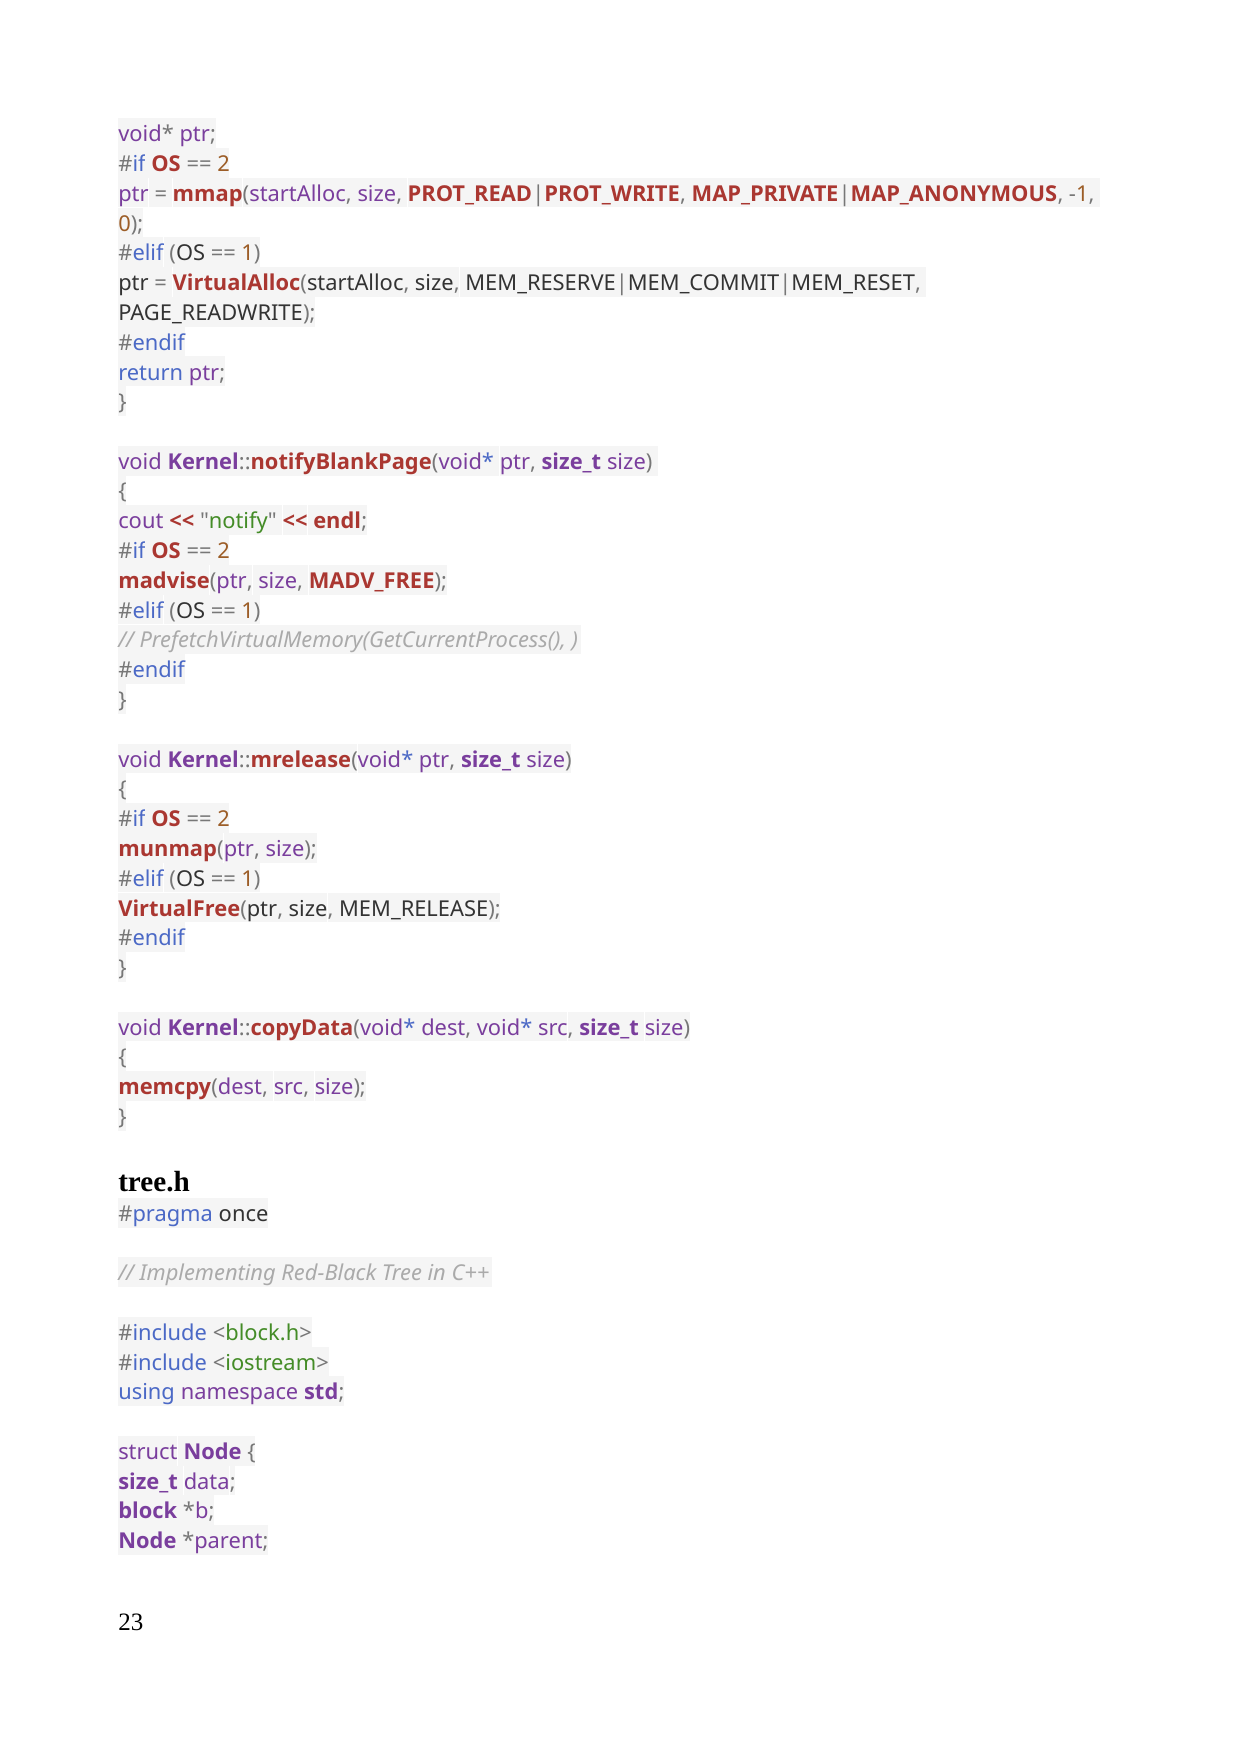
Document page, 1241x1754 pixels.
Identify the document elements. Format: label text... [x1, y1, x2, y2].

text // Implementing Red-Black Tree in C++ [118, 1257, 1122, 1287]
text using namespace std; [118, 1376, 1122, 1406]
text #pragma once [118, 1198, 1122, 1228]
text return ptr; [118, 356, 1122, 386]
text #include <block.h> [118, 1317, 1122, 1347]
text memcpy(dest, src, size); [118, 1071, 1122, 1101]
text struct Node { [118, 1436, 1122, 1466]
text #elif (OS == 1) [118, 237, 1122, 267]
text // PrefetchVirtualMemory(GetCurrentProcess(), ) [118, 624, 1122, 654]
text void Kernel::mrelease(void* ptr, size_t size) [118, 743, 1122, 773]
text cout << "notify" << endl; [118, 505, 1122, 535]
text #elif (OS == 1) [118, 595, 1122, 624]
text madvise(ptr, size, MADV_FREE); [118, 565, 1122, 595]
text #elif (OS == 1) [118, 863, 1122, 892]
text { [118, 773, 1122, 803]
text size_t data; [118, 1466, 1122, 1495]
text munmap(ptr, size); [118, 833, 1122, 863]
text VirtualFree(ptr, size, MEM_RELEASE); [118, 892, 1122, 922]
text #endif [118, 922, 1122, 952]
text } [118, 952, 1122, 982]
text #include <iostream> [118, 1347, 1122, 1376]
text ptr = mmap(startAlloc, size, PROT_READ|PROT_WRITE, MAP_PRIVATE|MAP_ANONYMOUS, -1, 0); [118, 178, 1122, 237]
text block *b; [118, 1495, 1122, 1525]
text void Kernel::copyData(void* dest, void* src, size_t size) [118, 1012, 1122, 1041]
text #endif [118, 654, 1122, 684]
text tree.h [118, 1164, 1122, 1198]
text { [118, 476, 1122, 505]
text #endif [118, 327, 1122, 356]
text { [118, 1041, 1122, 1071]
text } [118, 684, 1122, 714]
text } [118, 386, 1122, 416]
text } [118, 1101, 1122, 1131]
text #if OS == 2 [118, 148, 1122, 178]
text Node *parent; [118, 1525, 1122, 1555]
text void* ptr; [118, 118, 1122, 148]
text ptr = VirtualAlloc(startAlloc, size, MEM_RESERVE|MEM_COMMIT|MEM_RESET, PAGE_READWRITE); [118, 267, 1122, 327]
text #if OS == 2 [118, 803, 1122, 833]
text void Kernel::notifyBlankPage(void* ptr, size_t size) [118, 446, 1122, 476]
text #if OS == 2 [118, 535, 1122, 565]
